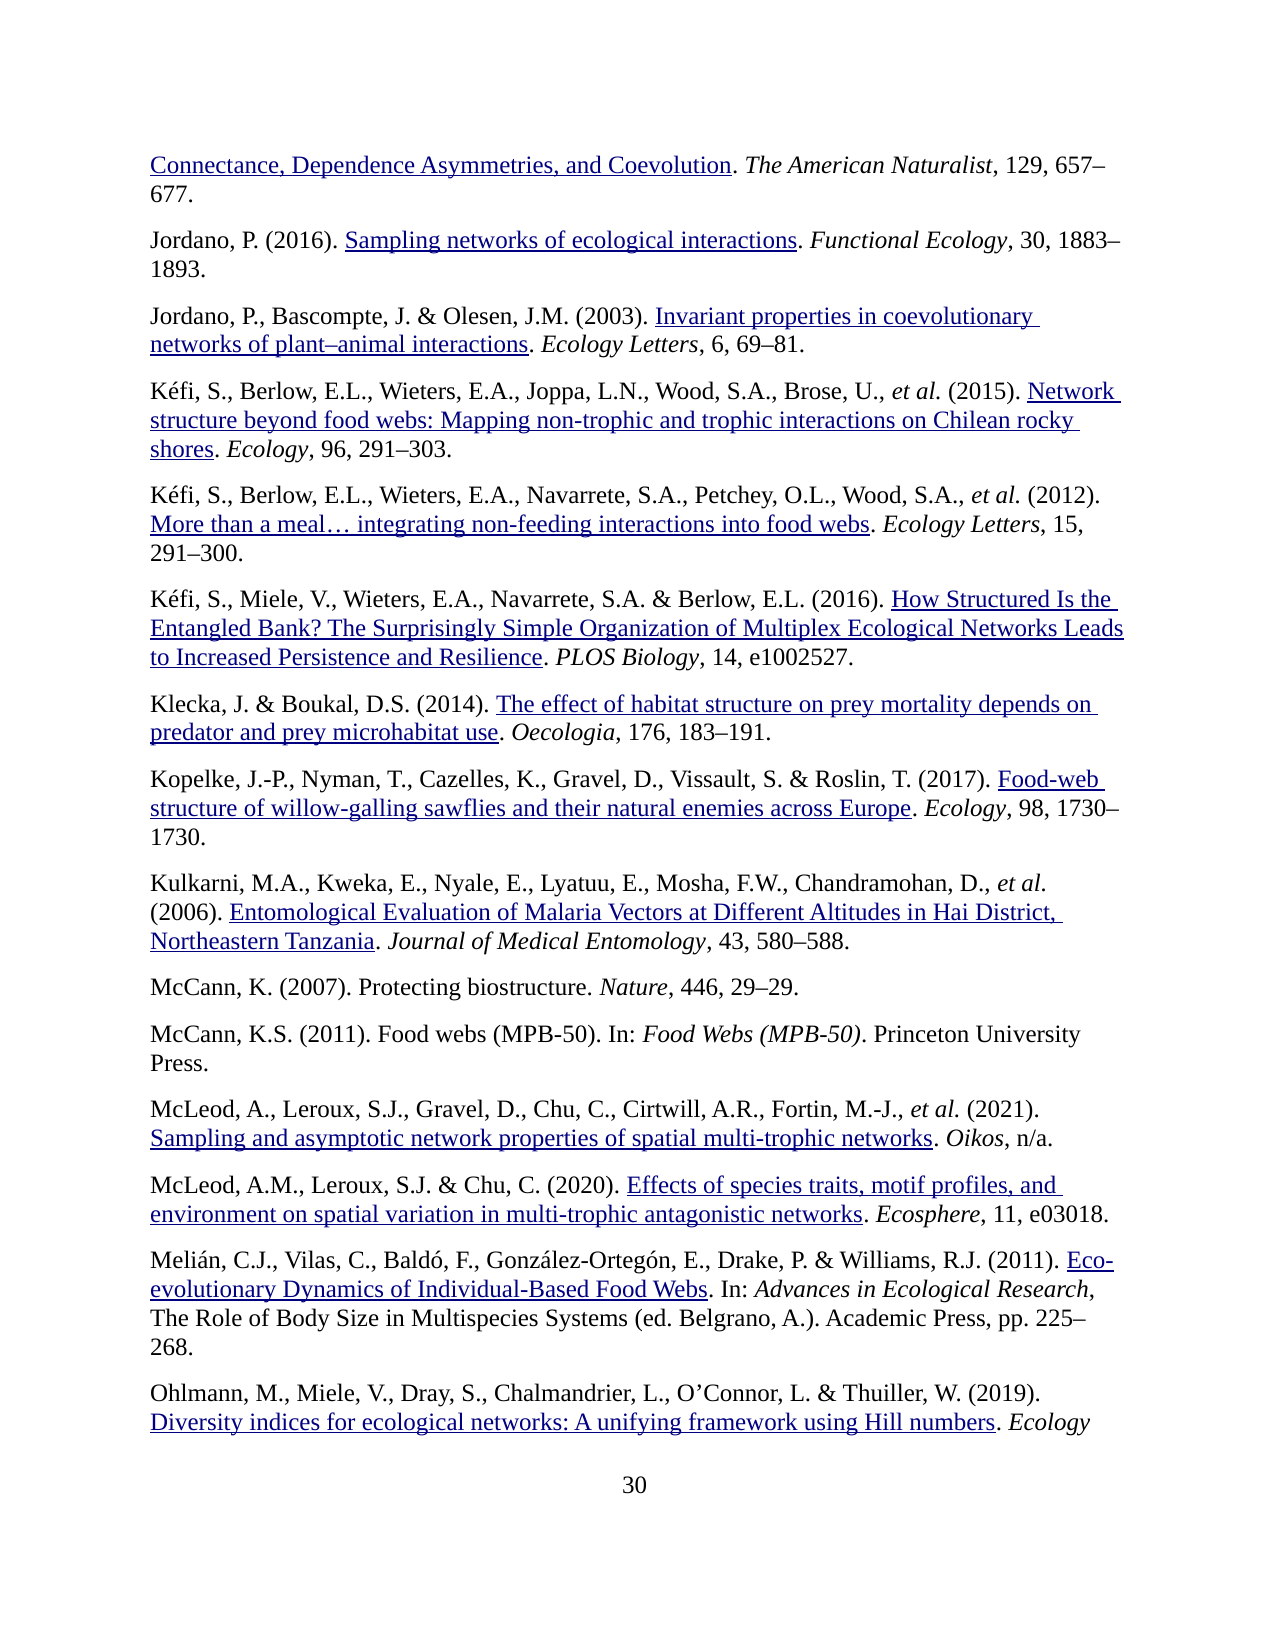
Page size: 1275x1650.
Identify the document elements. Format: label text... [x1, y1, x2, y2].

text Kopelke, J.-P., Nyman, T., Cazelles, K., Gravel, D., Vissault, S. & Roslin, T. (2017). Food-web structure of willow-galling sawflies and their natural enemies across Europe. Ecology, 98, 1730–1730. [150, 764, 1125, 850]
text Melián, C.J., Vilas, C., Baldó, F., González-Ortegón, E., Drake, P. & Williams, R.J. (2011). Eco-evolutionary Dynamics of Individual-Based Food Webs. In: Advances in Ecological Research, The Role of Body Size in Multispecies Systems (ed. Belgrano, A.). Academic Press, pp. 225–268. [150, 1245, 1125, 1360]
text McCann, K. (2007). Protecting biostructure. Nature, 446, 29–29. [150, 972, 1125, 1001]
text McLeod, A.M., Leroux, S.J. & Chu, C. (2020). Effects of species traits, motif profiles, and environment on spatial variation in multi-trophic antagonistic networks. Ecosphere, 11, e03018. [150, 1170, 1125, 1227]
text Klecka, J. & Boukal, D.S. (2014). The effect of habitat structure on prey mortality depends on predator and prey microhabitat use. Oecologia, 176, 183–191. [150, 689, 1125, 746]
text Kulkarni, M.A., Kweka, E., Nyale, E., Lyatuu, E., Mosha, F.W., Chandramohan, D., et al. (2006). Entomological Evaluation of Malaria Vectors at Different Altitudes in Hai District, Northeastern Tanzania. Journal of Medical Entomology, 43, 580–588. [150, 868, 1125, 954]
text McLeod, A., Leroux, S.J., Gravel, D., Chu, C., Cirtwill, A.R., Fortin, M.-J., et al. (2021). Sampling and asymptotic network properties of spatial multi-trophic networks. Oikos, n/a. [150, 1094, 1125, 1152]
text Connectance, Dependence Asymmetries, and Coevolution. The American Naturalist, 129, 657–677. [150, 150, 1125, 207]
text Kéfi, S., Berlow, E.L., Wieters, E.A., Joppa, L.N., Wood, S.A., Brose, U., et al. (2015). Network structure beyond food webs: Mapping non-trophic and trophic interactions on Chilean rocky shores. Ecology, 96, 291–303. [150, 376, 1125, 462]
text Kéfi, S., Miele, V., Wieters, E.A., Navarrete, S.A. & Berlow, E.L. (2016). How Structured Is the Entangled Bank? The Surprisingly Simple Organization of Multiplex Ecological Networks Leads to Increased Persistence and Resilience. PLOS Biology, 14, e1002527. [150, 584, 1125, 671]
text Jordano, P., Bascompte, J. & Olesen, J.M. (2003). Invariant properties in coevolutionary networks of plant–animal interactions. Ecology Letters, 6, 69–81. [150, 301, 1125, 358]
text Jordano, P. (2016). Sampling networks of ecological interactions. Functional Ecology, 30, 1883–1893. [150, 225, 1125, 283]
text Kéfi, S., Berlow, E.L., Wieters, E.A., Navarrete, S.A., Petchey, O.L., Wood, S.A., et al. (2012). More than a meal… integrating non-feeding interactions into food webs. Ecology Letters, 15, 291–300. [150, 480, 1125, 567]
text McCann, K.S. (2011). Food webs (MPB-50). In: Food Webs (MPB-50). Princeton University Press. [150, 1019, 1125, 1077]
text Ohlmann, M., Miele, V., Dray, S., Chalmandrier, L., O’Connor, L. & Thuiller, W. (2019). Diversity indices for ecological networks: A unifying framework using Hill numbers. Ecology [150, 1378, 1125, 1436]
